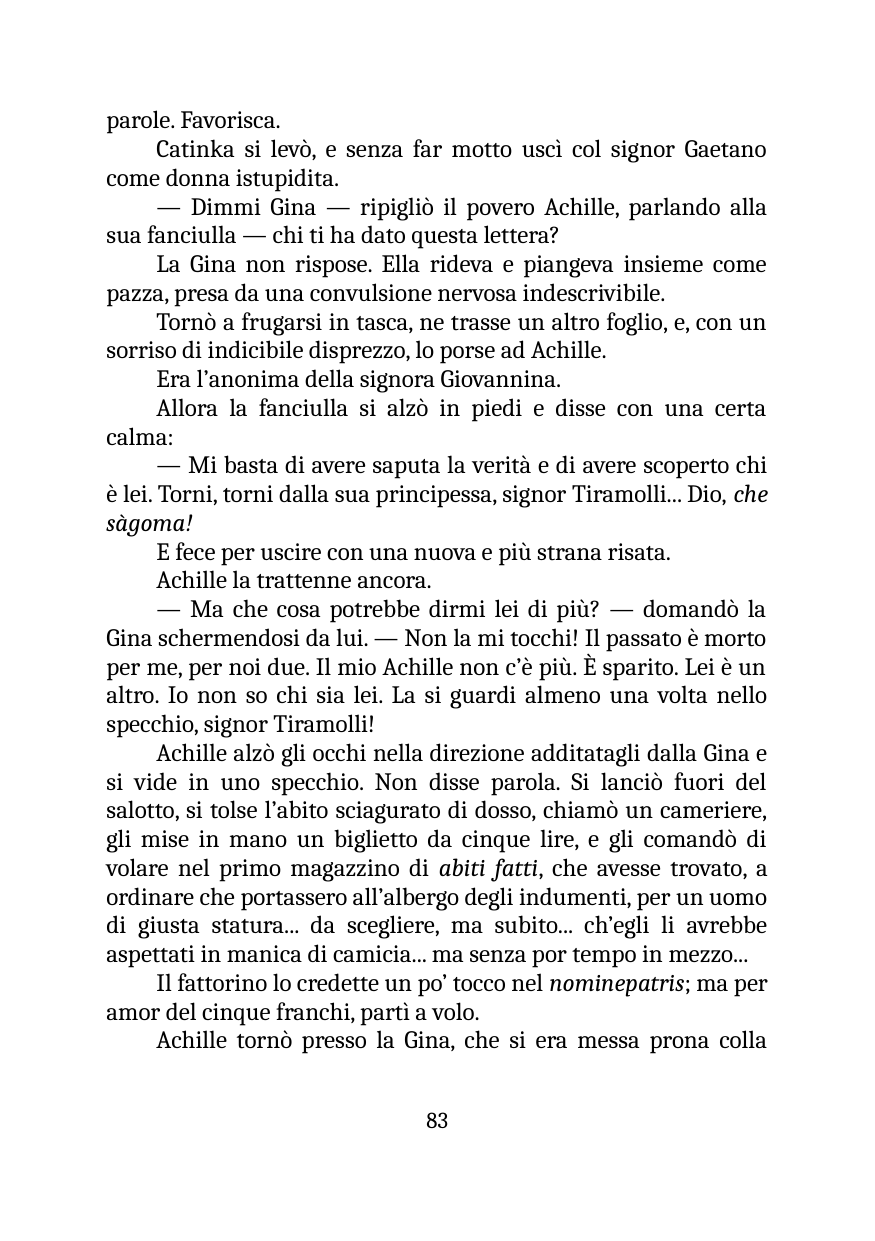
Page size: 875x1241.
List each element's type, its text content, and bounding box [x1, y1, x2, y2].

text Achille tornò presso la Gina, che si era messa prona colla [106, 1026, 768, 1055]
text Il fattorino lo credette un po’ tocco nel nominepatris; ma per amor del cinque franchi, partì a volo. [106, 969, 768, 1026]
text Achille alzò gli occhi nella direzione additatagli dalla Gina e si vide in uno specchio. Non disse parola. Si lanciò fuori del salotto, si tolse l’abito sciagurato di dosso, chiamò un cameriere, gli mise in mano un biglietto da cinque lire, e gli comandò di volare nel primo magazzino di abiti fatti, che avesse trovato, a ordinare che portassero all’albergo degli indumenti, per un uomo di giusta statura... da scegliere, ma subito... ch’egli li avrebbe aspettati in manica di camicia... ma senza por tempo in mezzo... [106, 739, 768, 969]
text Tornò a frugarsi in tasca, ne trasse un altro foglio, e, con un sorriso di indicibile disprezzo, lo porse ad Achille. [106, 307, 768, 365]
text E fece per uscire con una nuova e più strana risata. [106, 537, 768, 566]
text Allora la fanciulla si alzò in piedi e disse con una certa calma: [106, 394, 768, 451]
text — Ma che cosa potrebbe dirmi lei di più? — domandò la Gina schermendosi da lui. — Non la mi tocchi! Il passato è morto per me, per noi due. Il mio Achille non c’è più. È sparito. Lei è un altro. Io non so chi sia lei. La si guardi almeno una volta nello specchio, signor Tiramolli! [106, 595, 768, 739]
text Era l’anonima della signora Giovannina. [106, 365, 768, 394]
text Achille la trattenne ancora. [106, 566, 768, 595]
text parole. Favorisca. [106, 106, 768, 135]
text — Mi basta di avere saputa la verità e di avere scoperto chi è lei. Torni, torni dalla sua principessa, signor Tiramolli... Dio, che sàgoma! [106, 451, 768, 537]
text Catinka si levò, e senza far motto uscì col signor Gaetano come donna istupidita. [106, 135, 768, 192]
text — Dimmi Gina — ripigliò il povero Achille, parlando alla sua fanciulla — chi ti ha dato questa lettera? [106, 192, 768, 250]
text La Gina non rispose. Ella rideva e piangeva insieme come pazza, presa da una convulsione nervosa indescrivibile. [106, 250, 768, 307]
